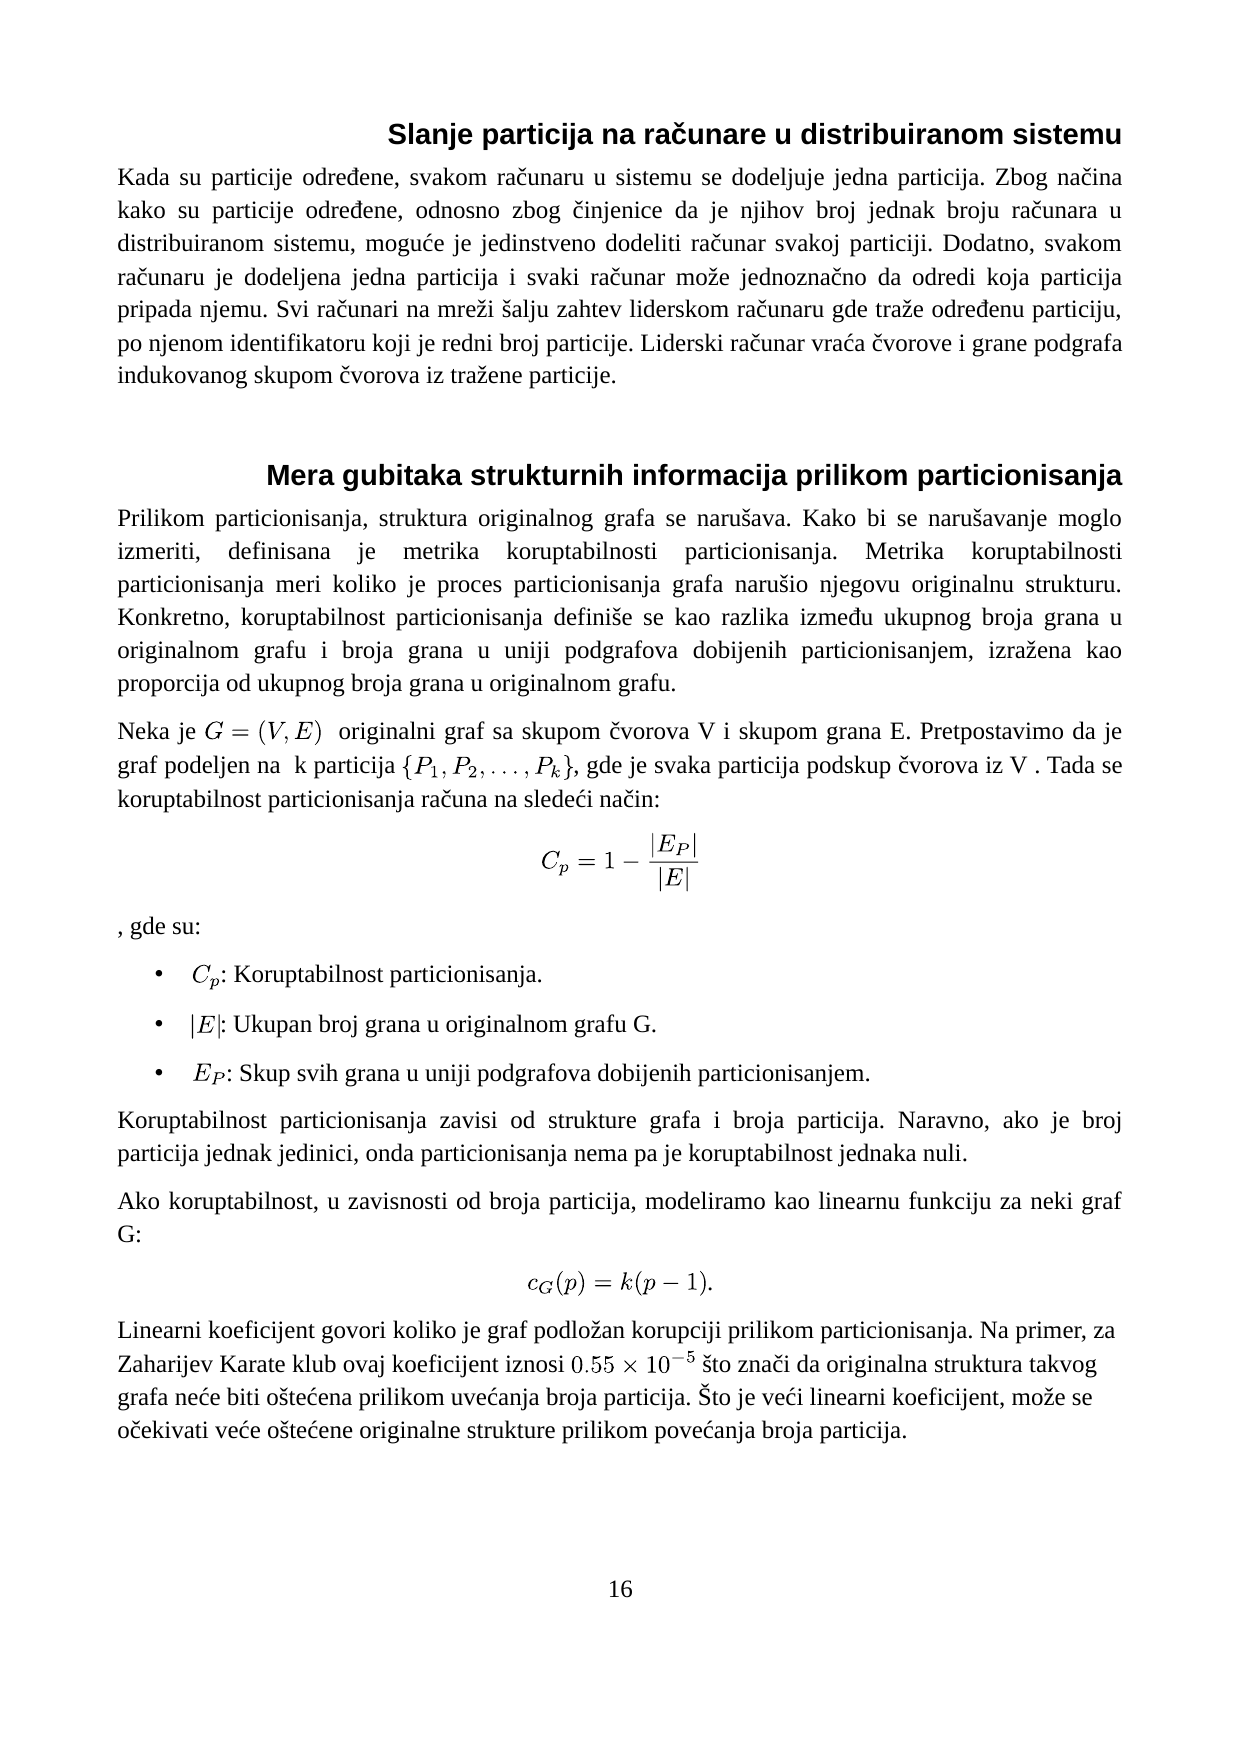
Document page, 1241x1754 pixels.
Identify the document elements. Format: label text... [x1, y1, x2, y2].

text , gde su: [117, 911, 1123, 940]
list : Ukupan broj grana u originalnom grafu G. [154, 1009, 1123, 1039]
subtitle Mera gubitaka strukturnih informacija prilikom particionisanja [117, 458, 1123, 491]
text . [117, 1267, 1123, 1297]
list : Koruptabilnost particionisanja. [154, 959, 1123, 990]
text Ako koruptabilnost, u zavisnosti od broja particija, modeliramo kao linearnu funkciju za neki graf G: [117, 1186, 1123, 1248]
text Linearni koeficijent govori koliko je graf podložan korupciji prilikom particionisanja. Na primer, za Zaharijev Karate klub ovaj koeficijent iznosi što znači da originalna struktura takvog grafa neće biti oštećena prilikom uvećanja broja particija. Što je veći linearni koeficijent, može se očekivati veće oštećene originalne strukture prilikom povećanja broja particija. [117, 1316, 1123, 1443]
text Koruptabilnost particionisanja zavisi od strukture grafa i broja particija. Naravno, ako je broj particija jednak jedinici, onda particionisanja nema pa je koruptabilnost jednaka nuli. [117, 1105, 1123, 1167]
text Neka je originalni graf sa skupom čvorova V i skupom grana E. Pretpostavimo da je graf podeljen na k particija , gde je svaka particija podskup čvorova iz V . Tada se koruptabilnost particionisanja računa na sledeći način: [117, 716, 1123, 813]
list : Skup svih grana u uniji podgrafova dobijenih particionisanjem. [154, 1058, 1123, 1087]
text Prilikom particionisanja, struktura originalnog grafa se narušava. Kako bi se narušavanje moglo izmeriti, definisana je metrika koruptabilnosti particionisanja. Metrika koruptabilnosti particionisanja meri koliko je proces particionisanja grafa narušio njegovu originalnu strukturu. Konkretno, koruptabilnost particionisanja definiše se kao razlika između ukupnog broja grana u originalnom grafu i broja grana u uniji podgrafova dobijenih particionisanjem, izražena kao proporcija od ukupnog broja grana u originalnom grafu. [117, 503, 1123, 697]
text Kada su particije određene, svakom računaru u sistemu se dodeljuje jedna particija. Zbog načina kako su particije određene, odnosno zbog činjenice da je njihov broj jednak broju računara u distribuiranom sistemu, moguće je jedinstveno dodeliti računar svakoj particiji. Dodatno, svakom računaru je dodeljena jedna particija i svaki računar može jednoznačno da odredi koja particija pripada njemu. Svi računari na mreži šalju zahtev liderskom računaru gde traže određenu particiju, po njenom identifikatoru koji je redni broj particije. Liderski računar vraća čvorove i grane podgrafa indukovanog skupom čvorova iz tražene particije. [117, 162, 1123, 389]
subtitle Slanje particija na računare u distribuiranom sistemu [117, 117, 1123, 151]
